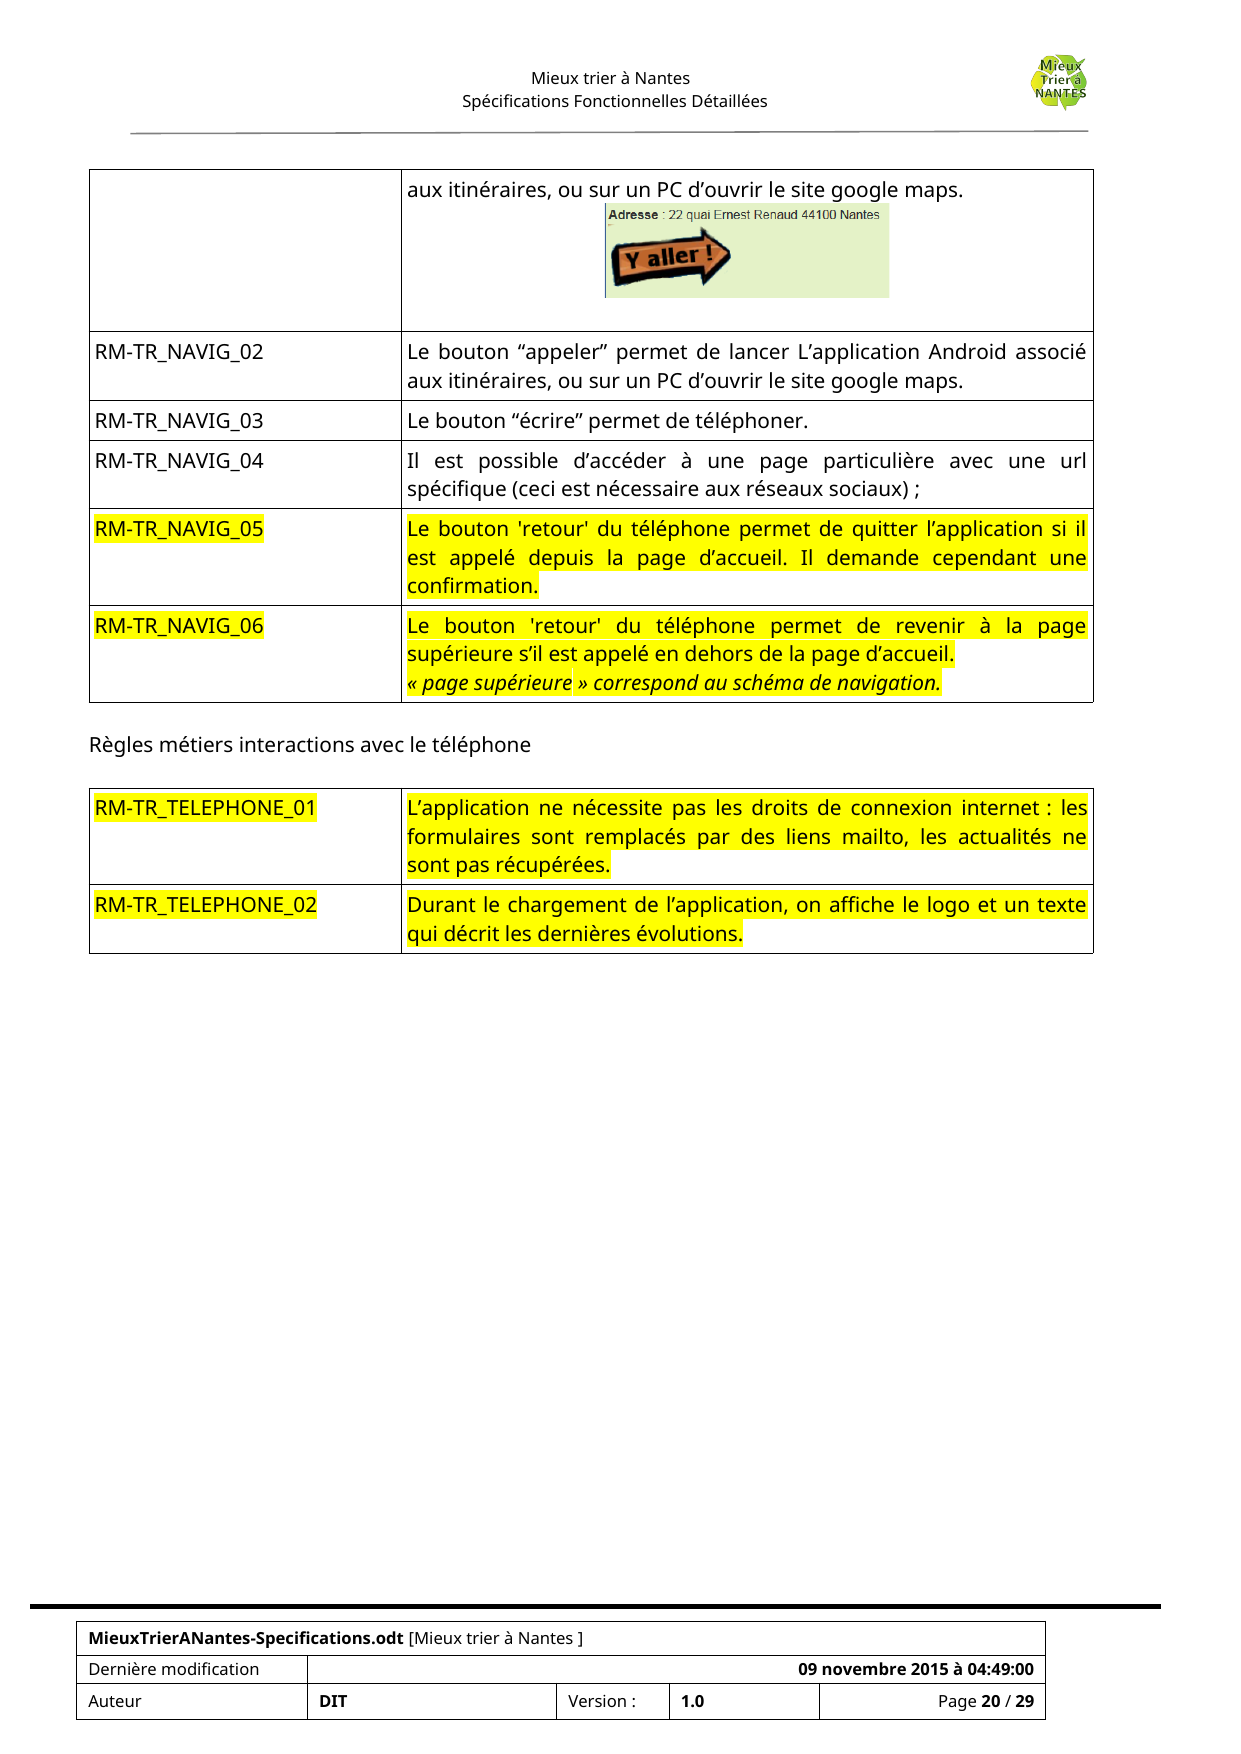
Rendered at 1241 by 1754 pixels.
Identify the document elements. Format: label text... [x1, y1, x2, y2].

table_cell Le bouton 'retour' du téléphone permet de quitter l’application si il est appelé depuis la page d’accueil. Il demande cependant une confirmation. [402, 509, 1093, 605]
table_cell Le bouton “écrire” permet de téléphoner. [402, 401, 1093, 440]
table_cell RM-TR_TELEPHONE_02 [90, 885, 401, 953]
table_header [90, 170, 401, 331]
picture [1029, 52, 1089, 112]
table_cell Le bouton 'retour' du téléphone permet de revenir à la page supérieure s’il est appelé en dehors de la page d’accueil. « page supérieure » correspond au schéma de navigation. [402, 606, 1093, 702]
table_header aux itinéraires, ou sur un PC d’ouvrir le site google maps. [402, 170, 1093, 203]
table_header L’application ne nécessite pas les droits de connexion internet : les formulaires sont remplacés par des liens mailto, les actualités ne sont pas récupérées. [402, 789, 1093, 884]
table_cell RM-TR_NAVIG_02 [90, 332, 401, 400]
table_cell Durant le chargement de l’application, on affiche le logo et un texte qui décrit les dernières évolutions. [402, 885, 1093, 953]
table_header RM-TR_TELEPHONE_01 [90, 789, 401, 884]
table_cell RM-TR_NAVIG_06 [90, 606, 401, 702]
picture [604, 203, 890, 298]
text Règles métiers interactions avec le téléphone [89, 731, 1137, 759]
table_header [402, 204, 1093, 331]
table_cell RM-TR_NAVIG_05 [90, 509, 401, 605]
table_cell RM-TR_NAVIG_04 [90, 441, 401, 508]
table_cell RM-TR_NAVIG_03 [90, 401, 401, 440]
table_cell Le bouton “appeler” permet de lancer L’application Android associé aux itinéraires, ou sur un PC d’ouvrir le site google maps. [402, 332, 1093, 400]
table_cell Il est possible d’accéder à une page particulière avec une url spécifique (ceci est nécessaire aux réseaux sociaux) ; [402, 441, 1093, 508]
